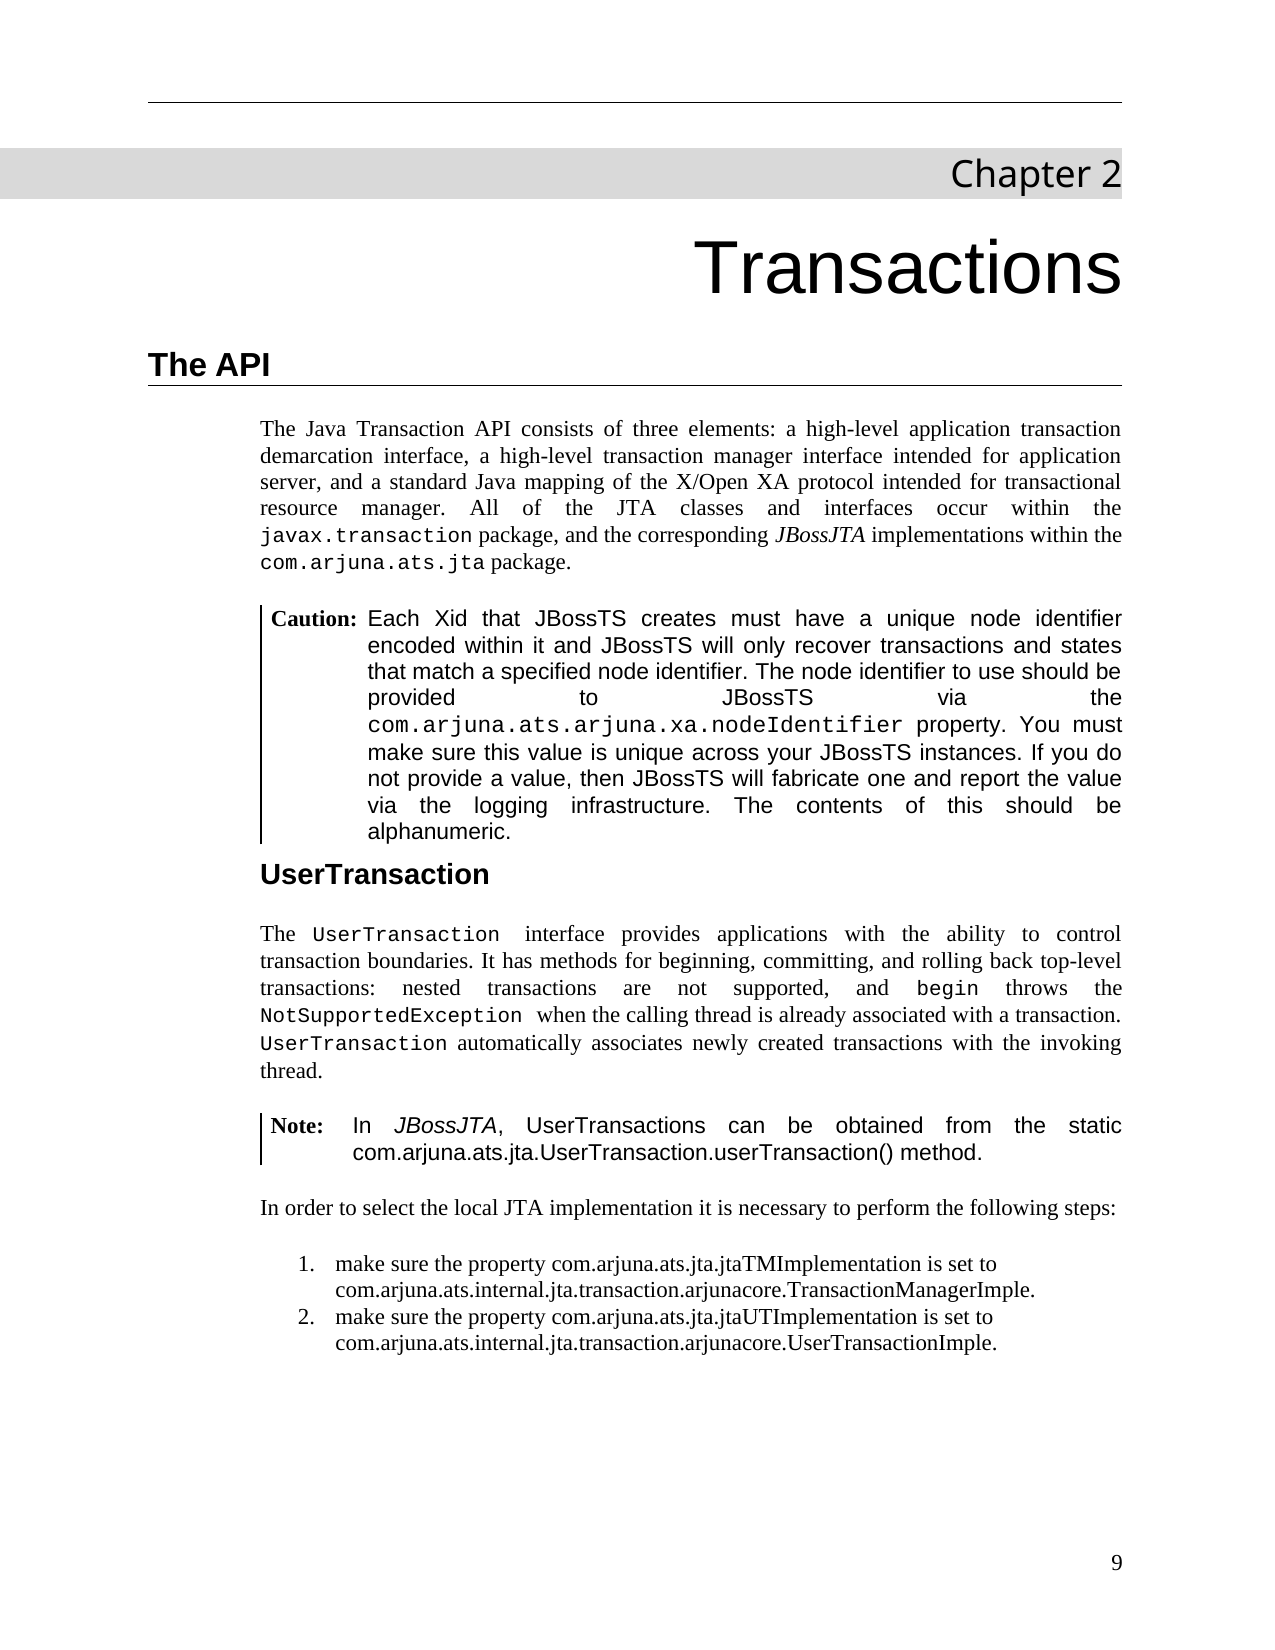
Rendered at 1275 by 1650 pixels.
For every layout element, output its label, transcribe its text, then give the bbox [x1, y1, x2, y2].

subtitle The API [148, 344, 1122, 385]
subtitle UserTransaction [148, 857, 1122, 890]
title Transactions [263, 223, 1122, 310]
text In order to select the local JTA implementation it is necessary to perform the following steps: [260, 1194, 1122, 1221]
text The Java Transaction API consists of three elements: a high-level application transaction demarcation interface, a high-level transaction manager interface intended for application server, and a standard Java mapping of the X/Open XA protocol intended for transactional resource manager. All of the JTA classes and interfaces occur within the javax.transaction package, and the corresponding JBossJTA implementations within the com.arjuna.ats.jta package. [260, 415, 1122, 576]
text The UserTransaction interface provides applications with the ability to control transaction boundaries. It has methods for beginning, committing, and rolling back top-level transactions: nested transactions are not supported, and begin throws the NotSupportedException when the calling thread is already associated with a transaction. UserTransaction automatically associates newly created transactions with the invoking thread. [260, 919, 1122, 1083]
list Each Xid that JBossTS creates must have a unique node identifier encoded within it and JBossTS will only recover transactions and states that match a specified node identifier. The node identifier to use should be provided to JBossTS via the com.arjuna.ats.arjuna.xa.nodeIdentifier property. You must make sure this value is unique across your JBossTS instances. If you do not provide a value, then JBossTS will fabricate one and report the value via the logging infrastructure. The contents of this should be alphanumeric. [262, 605, 1122, 844]
list make sure the property com.arjuna.ats.jta.jtaUTImplementation is set to com.arjuna.ats.internal.jta.transaction.arjunacore.UserTransactionImple. [298, 1303, 1122, 1355]
list make sure the property com.arjuna.ats.jta.jtaTMImplementation is set to com.arjuna.ats.internal.jta.transaction.arjunacore.TransactionManagerImple. [298, 1250, 1122, 1303]
list In JBossJTA, UserTransactions can be obtained from the static com.arjuna.ats.jta.UserTransaction.userTransaction() method. [260, 1112, 1122, 1165]
